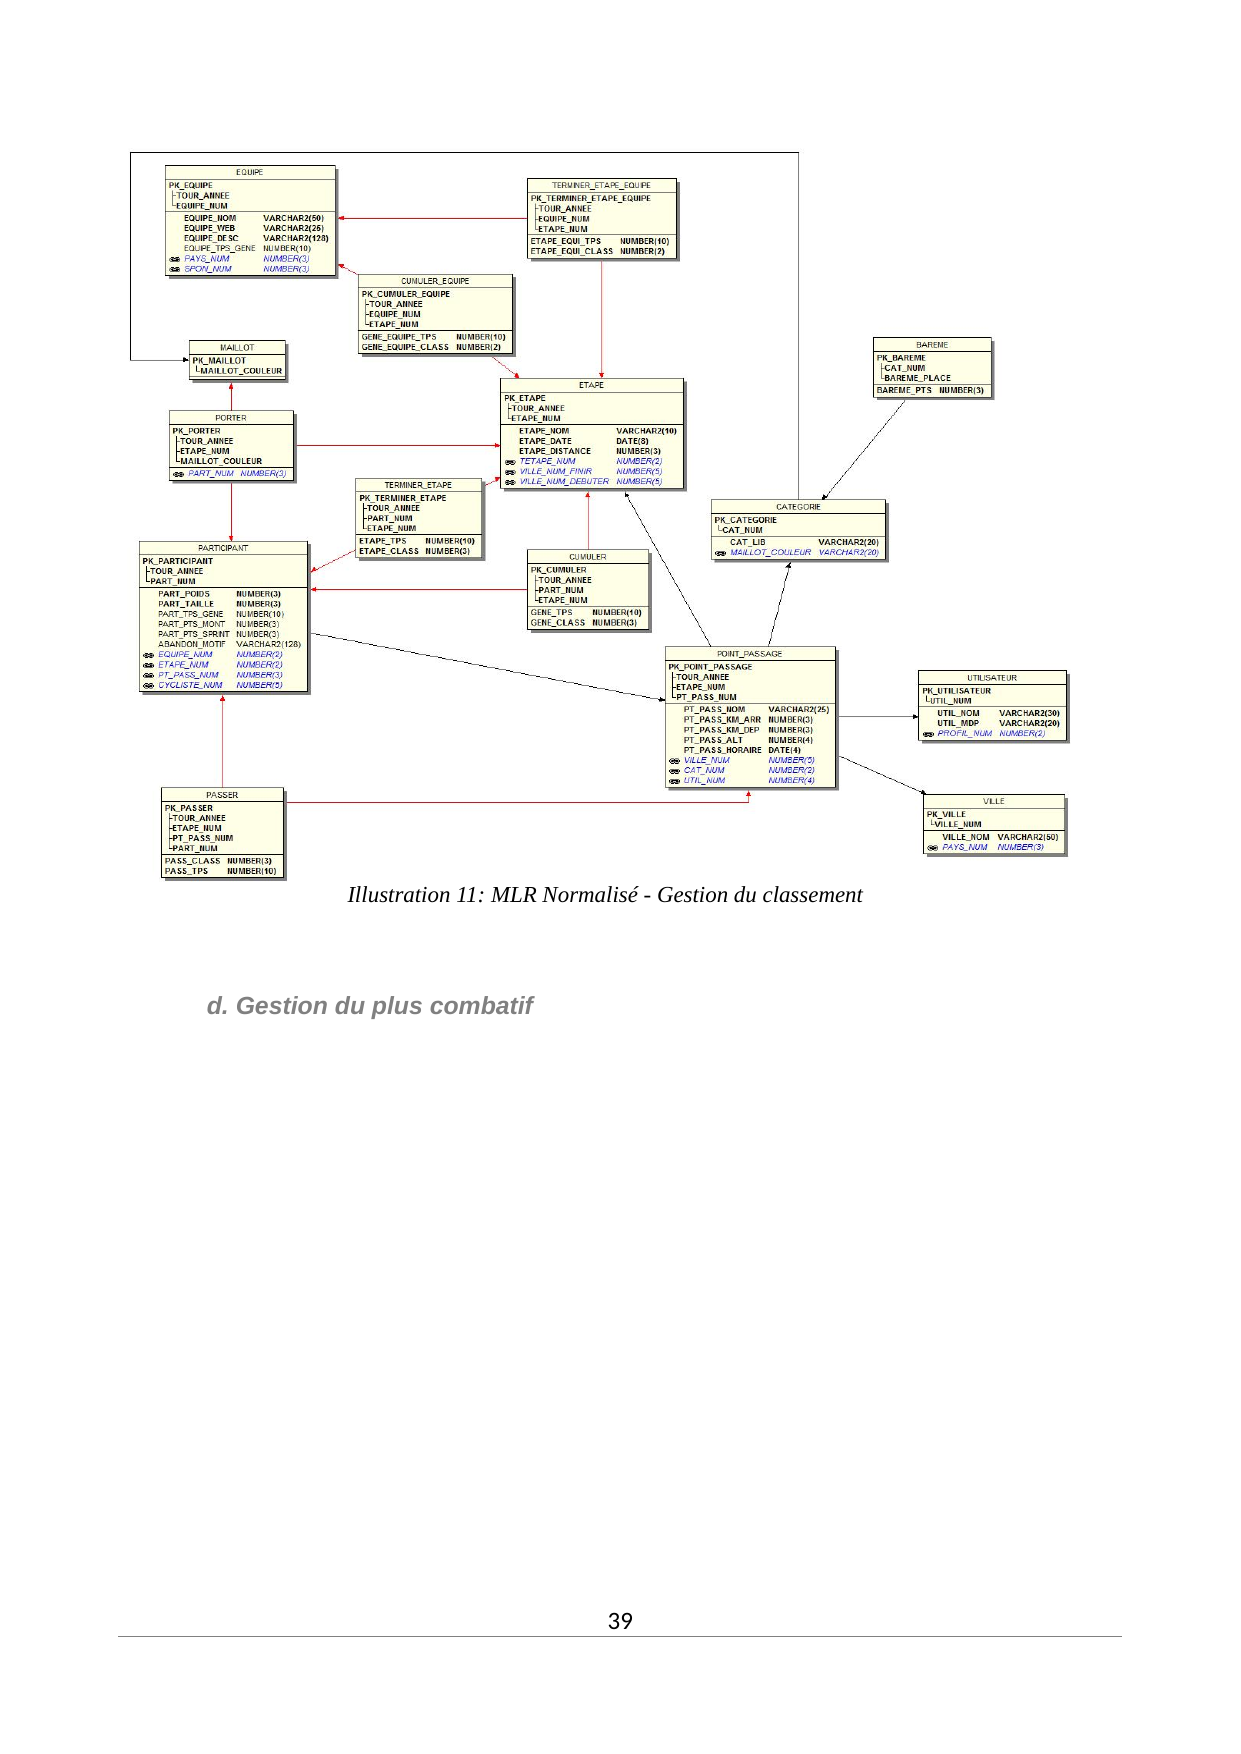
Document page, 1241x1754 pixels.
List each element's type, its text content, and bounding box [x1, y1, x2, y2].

subtitle Gestion du plus combatif [207, 991, 1122, 1020]
picture [66, 130, 1071, 882]
text Illustration 11: MLR Normalisé - Gestion du classement [67, 882, 1146, 908]
